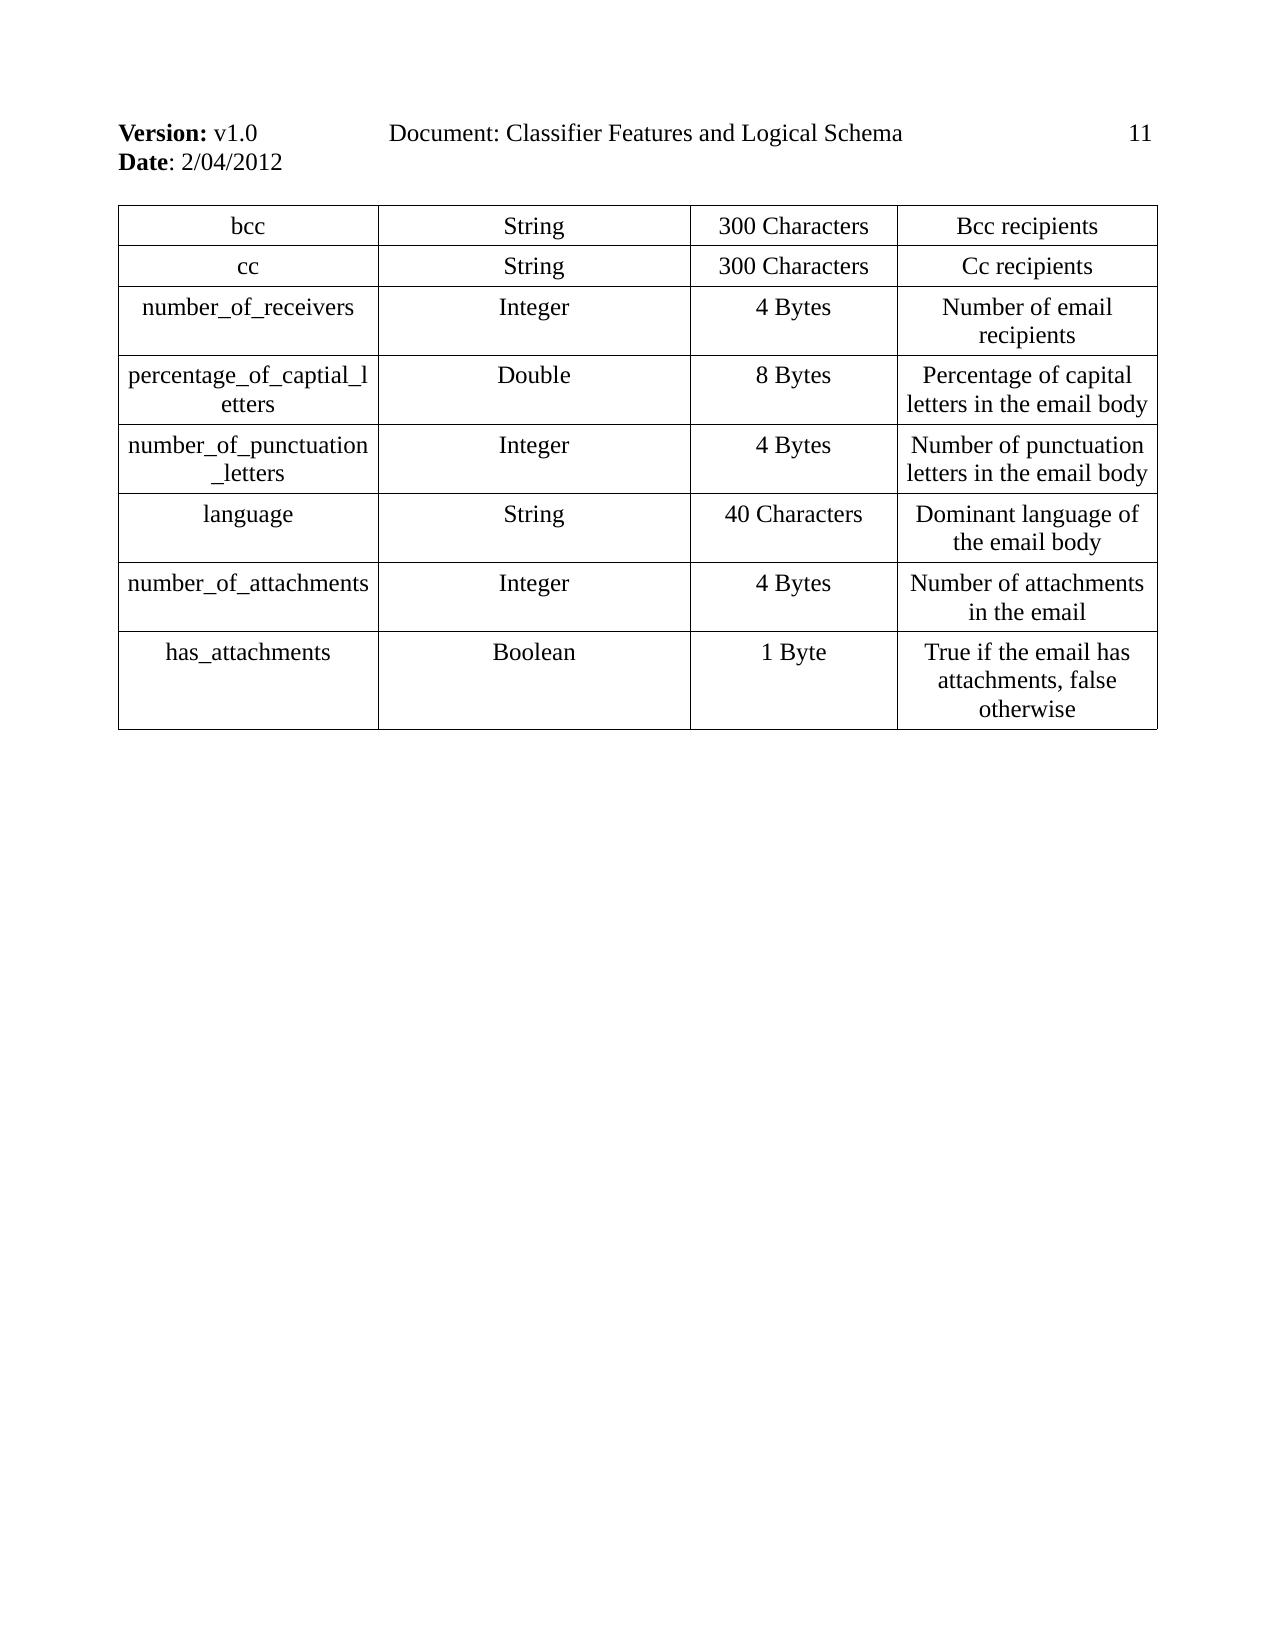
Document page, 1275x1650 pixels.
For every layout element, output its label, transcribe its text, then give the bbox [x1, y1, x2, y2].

table_cell cc [119, 246, 378, 286]
table_cell String [379, 246, 690, 286]
table_cell number_of_attachments [119, 563, 378, 631]
table_cell Boolean [379, 632, 690, 729]
table_cell 40 Characters [691, 494, 897, 562]
table_cell Number of punctuation letters in the email body [898, 425, 1157, 493]
table_cell Cc recipients [898, 246, 1157, 286]
table_cell Integer [379, 563, 690, 631]
table_cell has_attachments [119, 632, 378, 729]
table_cell number_of_punctuation_letters [119, 425, 378, 493]
table_cell 4 Bytes [691, 563, 897, 631]
table_cell True if the email has attachments, false otherwise [898, 632, 1157, 729]
table_cell String [379, 494, 690, 562]
table_cell Dominant language of the email body [898, 494, 1157, 562]
table_cell 1 Byte [691, 632, 897, 729]
table_cell Bcc recipients [898, 206, 1157, 245]
table_cell language [119, 494, 378, 562]
table_cell Number of email recipients [898, 287, 1157, 355]
table_cell Integer [379, 425, 690, 493]
table_cell 4 Bytes [691, 425, 897, 493]
table_cell 4 Bytes [691, 287, 897, 355]
table_cell Integer [379, 287, 690, 355]
table_cell percentage_of_captial_letters [119, 356, 378, 424]
table_cell 8 Bytes [691, 356, 897, 424]
table_cell String [379, 206, 690, 245]
table_cell Double [379, 356, 690, 424]
table_cell bcc [119, 206, 378, 245]
table_cell number_of_receivers [119, 287, 378, 355]
table_cell 300 Characters [691, 206, 897, 245]
table_cell Number of attachments in the email [898, 563, 1157, 631]
table_cell 300 Characters [691, 246, 897, 286]
table_cell Percentage of capital letters in the email body [898, 356, 1157, 424]
